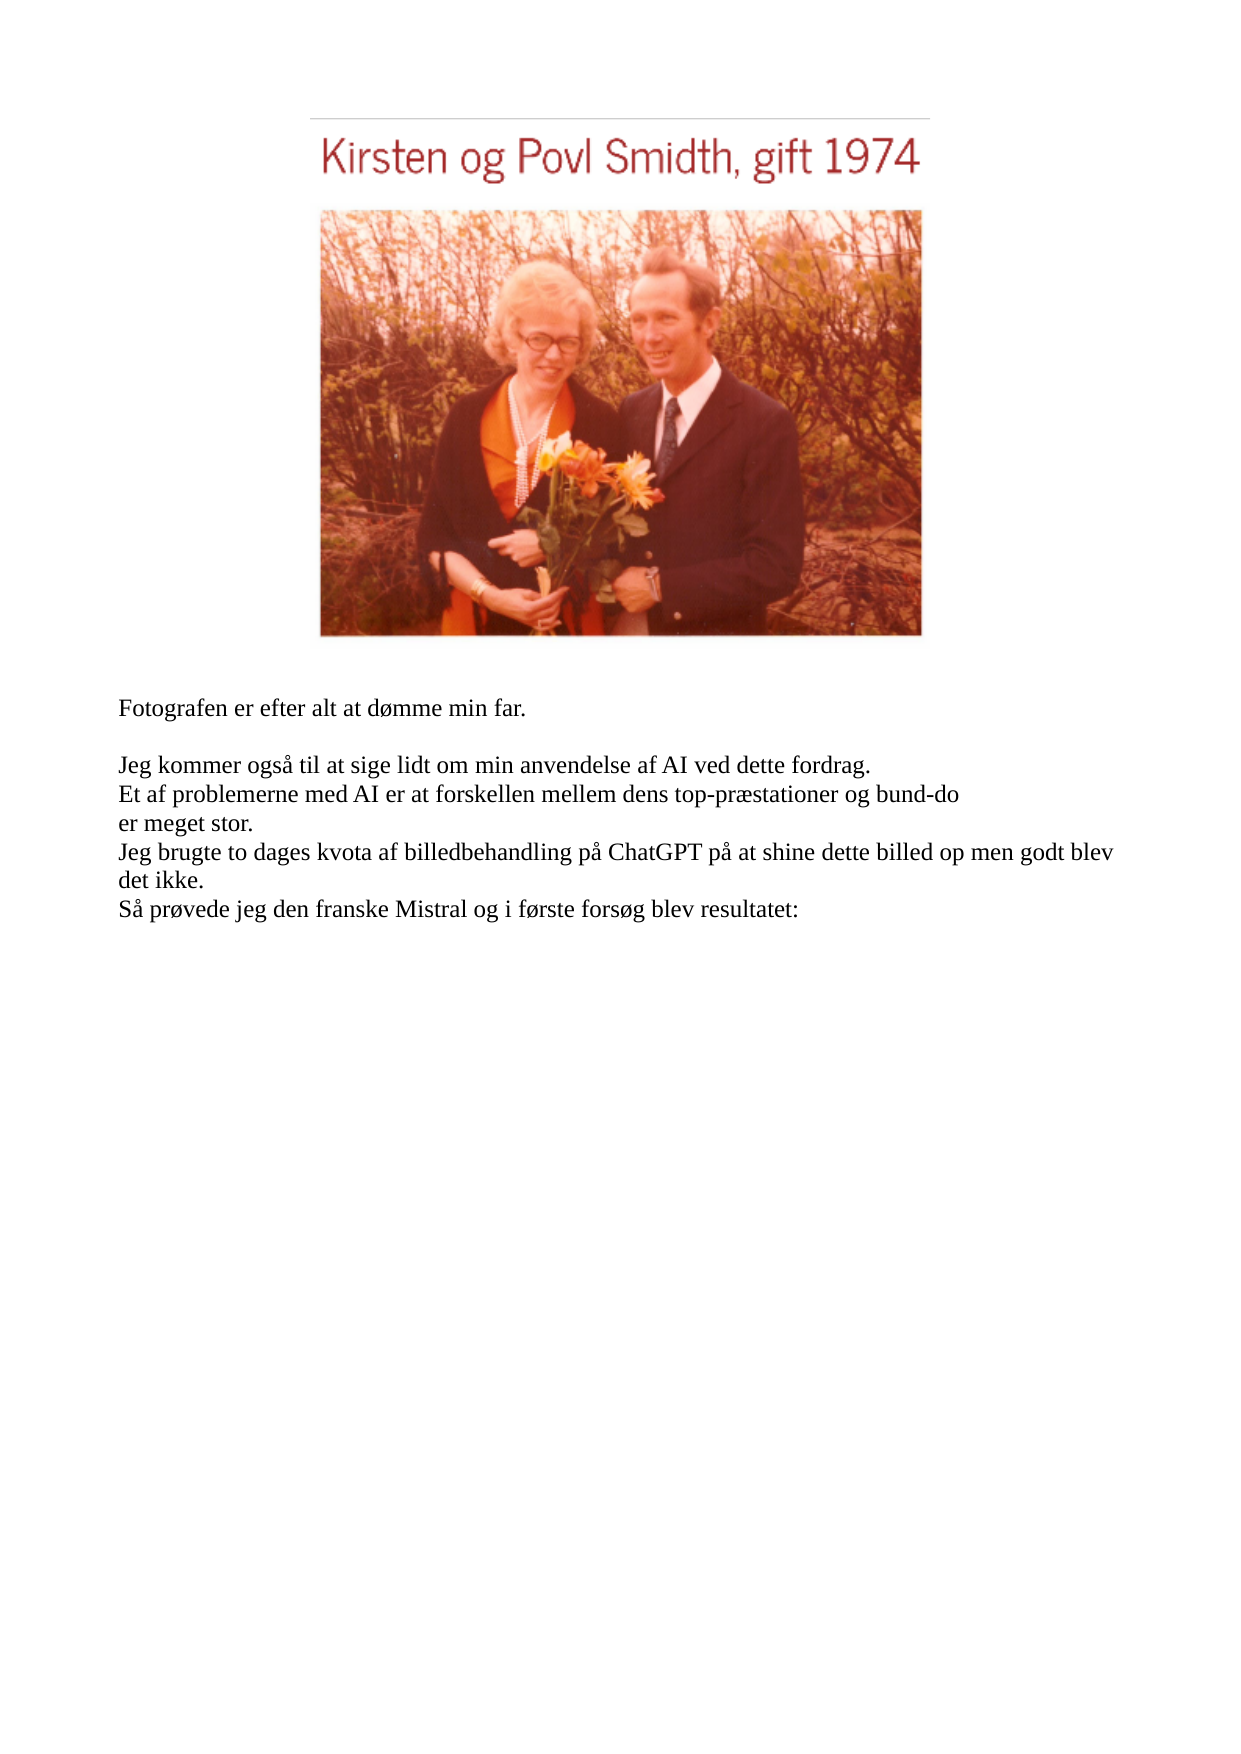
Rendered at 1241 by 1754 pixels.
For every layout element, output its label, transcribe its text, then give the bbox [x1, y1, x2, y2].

text er meget stor. [118, 808, 1122, 837]
text Et af problemerne med AI er at forskellen mellem dens top-præstationer og bund-do [118, 779, 1122, 808]
text Jeg brugte to dages kvota af billedbehandling på ChatGPT på at shine dette billed op men godt blev det ikke. [118, 837, 1122, 894]
text Jeg kommer også til at sige lidt om min anvendelse af AI ved dette fordrag. [118, 751, 1122, 779]
text Så prøvede jeg den franske Mistral og i første forsøg blev resultatet: [118, 894, 1122, 923]
picture [310, 118, 931, 653]
text Fotografen er efter alt at dømme min far. [118, 693, 1122, 722]
